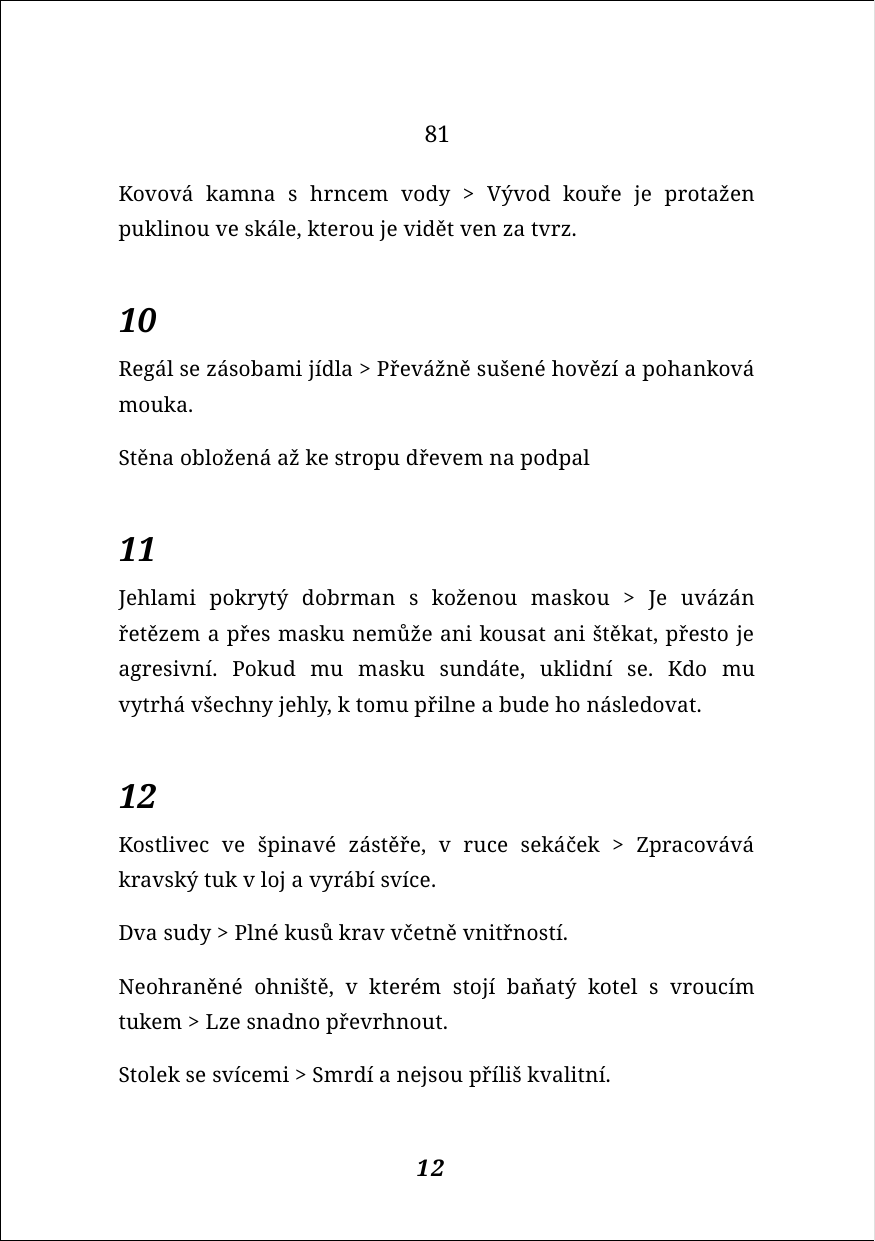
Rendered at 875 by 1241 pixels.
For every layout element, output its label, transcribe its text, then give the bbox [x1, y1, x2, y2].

text Stěna obložená až ke stropu dřevem na podpal [118, 443, 756, 472]
text Neohraněné ohniště, v kterém stojí baňatý kotel s vroucím tukem > Lze snadno převrhnout. [118, 972, 756, 1036]
text Dva sudy > Plné kusů krav včetně vnitřností. [118, 918, 756, 947]
text Regál se zásobami jídla > Převážně sušené hovězí a pohanková mouka. [118, 354, 756, 418]
subtitle 11 [118, 526, 756, 571]
text Kovová kamna s hrncem vody > Vývod kouře je protažen puklinou ve skále, kterou je vidět ven za tvrz. [118, 179, 756, 243]
text Kostlivec ve špinavé zástěře, v ruce sekáček > Zpracovává kravský tuk v loj a vyrábí svíce. [118, 830, 756, 894]
subtitle 10 [118, 297, 756, 343]
text Jehlami pokrytý dobrman s koženou maskou > Je uvázán řetězem a přes masku nemůže ani kousat ani štěkat, přesto je agresivní. Pokud mu masku sundáte, uklidní se. Kdo mu vytrhá všechny jehly, k tomu přilne a bude ho následovat. [118, 583, 756, 718]
text Stolek se svícemi > Smrdí a nejsou příliš kvalitní. [118, 1061, 756, 1089]
subtitle 12 [118, 773, 756, 818]
